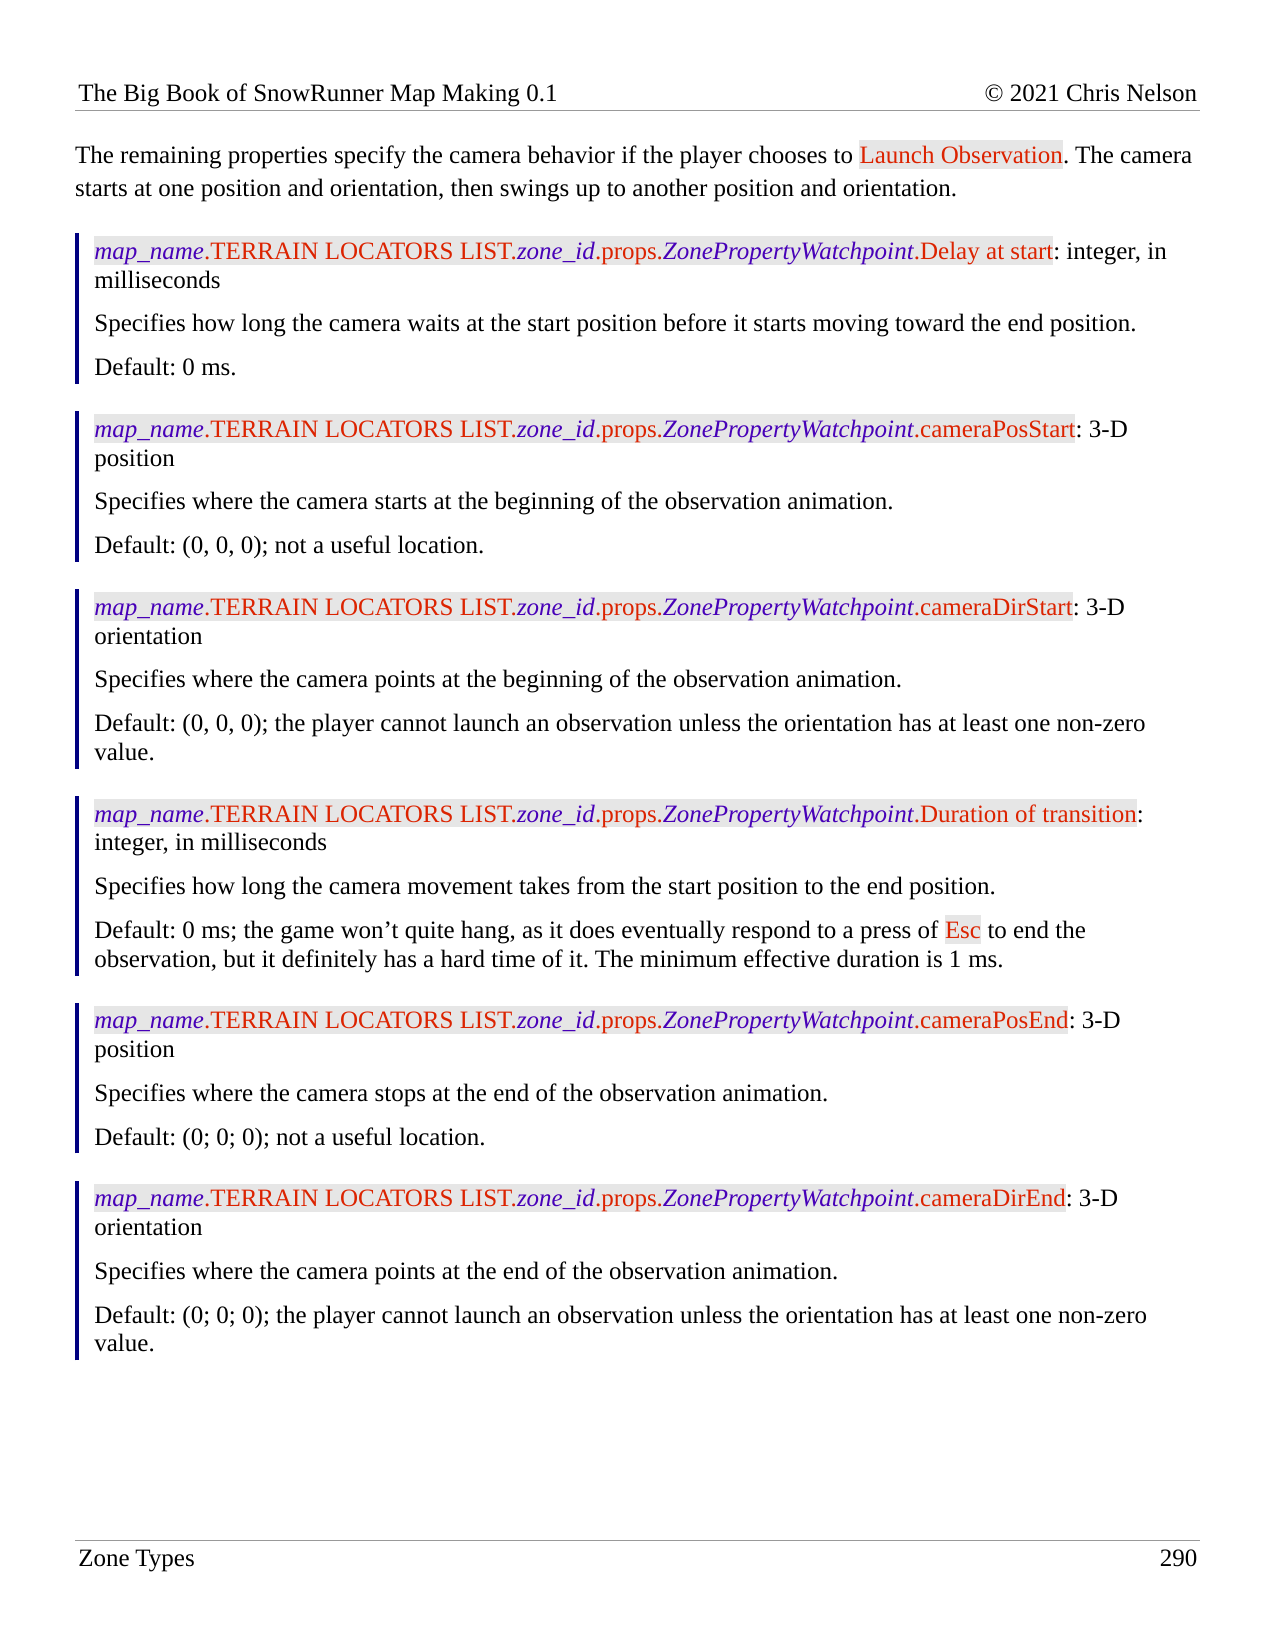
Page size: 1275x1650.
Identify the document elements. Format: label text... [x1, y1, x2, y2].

text Default: 0 ms; the game won’t quite hang, as it does eventually respond to a press of Esc to end the observation, but it definitely has a hard time of it. The minimum effective duration is 1 ms. [79, 912, 1200, 976]
text Default: (0, 0, 0); the player cannot launch an observation unless the orientation has at least one non-zero value. [79, 705, 1200, 769]
text Default: 0 ms. [79, 349, 1200, 384]
text Default: (0, 0, 0); not a useful location. [79, 527, 1200, 562]
text Specifies where the camera points at the end of the observation animation. [79, 1253, 1200, 1285]
text map_name.TERRAIN LOCATORS LIST.zone_id.props.ZonePropertyWatchpoint.cameraPosEnd: 3‑D position [75, 1002, 1200, 1063]
text map_name.TERRAIN LOCATORS LIST.zone_id.props.ZonePropertyWatchpoint.cameraDirStart: 3‑D orientation [79, 589, 1200, 649]
text map_name.TERRAIN LOCATORS LIST.zone_id.props.ZonePropertyWatchpoint.cameraPosStart: 3‑D position [79, 411, 1200, 471]
text map_name.TERRAIN LOCATORS LIST.zone_id.props.ZonePropertyWatchpoint.Duration of transition: integer, in milliseconds [79, 796, 1200, 856]
text Specifies where the camera points at the beginning of the observation animation. [79, 661, 1200, 693]
text map_name.TERRAIN LOCATORS LIST.zone_id.props.ZonePropertyWatchpoint.Delay at start: integer, in milliseconds [79, 233, 1200, 293]
text Specifies where the camera stops at the end of the observation animation. [79, 1075, 1200, 1107]
text Default: (0; 0; 0); not a useful location. [79, 1119, 1200, 1153]
text Specifies where the camera starts at the beginning of the observation animation. [79, 483, 1200, 515]
text Specifies how long the camera movement takes from the start position to the end position. [79, 868, 1200, 900]
text Specifies how long the camera waits at the start position before it starts moving toward the end position. [79, 305, 1200, 337]
text map_name.TERRAIN LOCATORS LIST.zone_id.props.ZonePropertyWatchpoint.cameraDirEnd: 3‑D orientation [79, 1181, 1200, 1241]
text Default: (0; 0; 0); the player cannot launch an observation unless the orientation has at least one non-zero value. [79, 1297, 1200, 1360]
text The remaining properties specify the camera behavior if the player chooses to Launch Observation. The camera starts at one position and orientation, then swings up to another position and orientation. [75, 140, 1200, 202]
